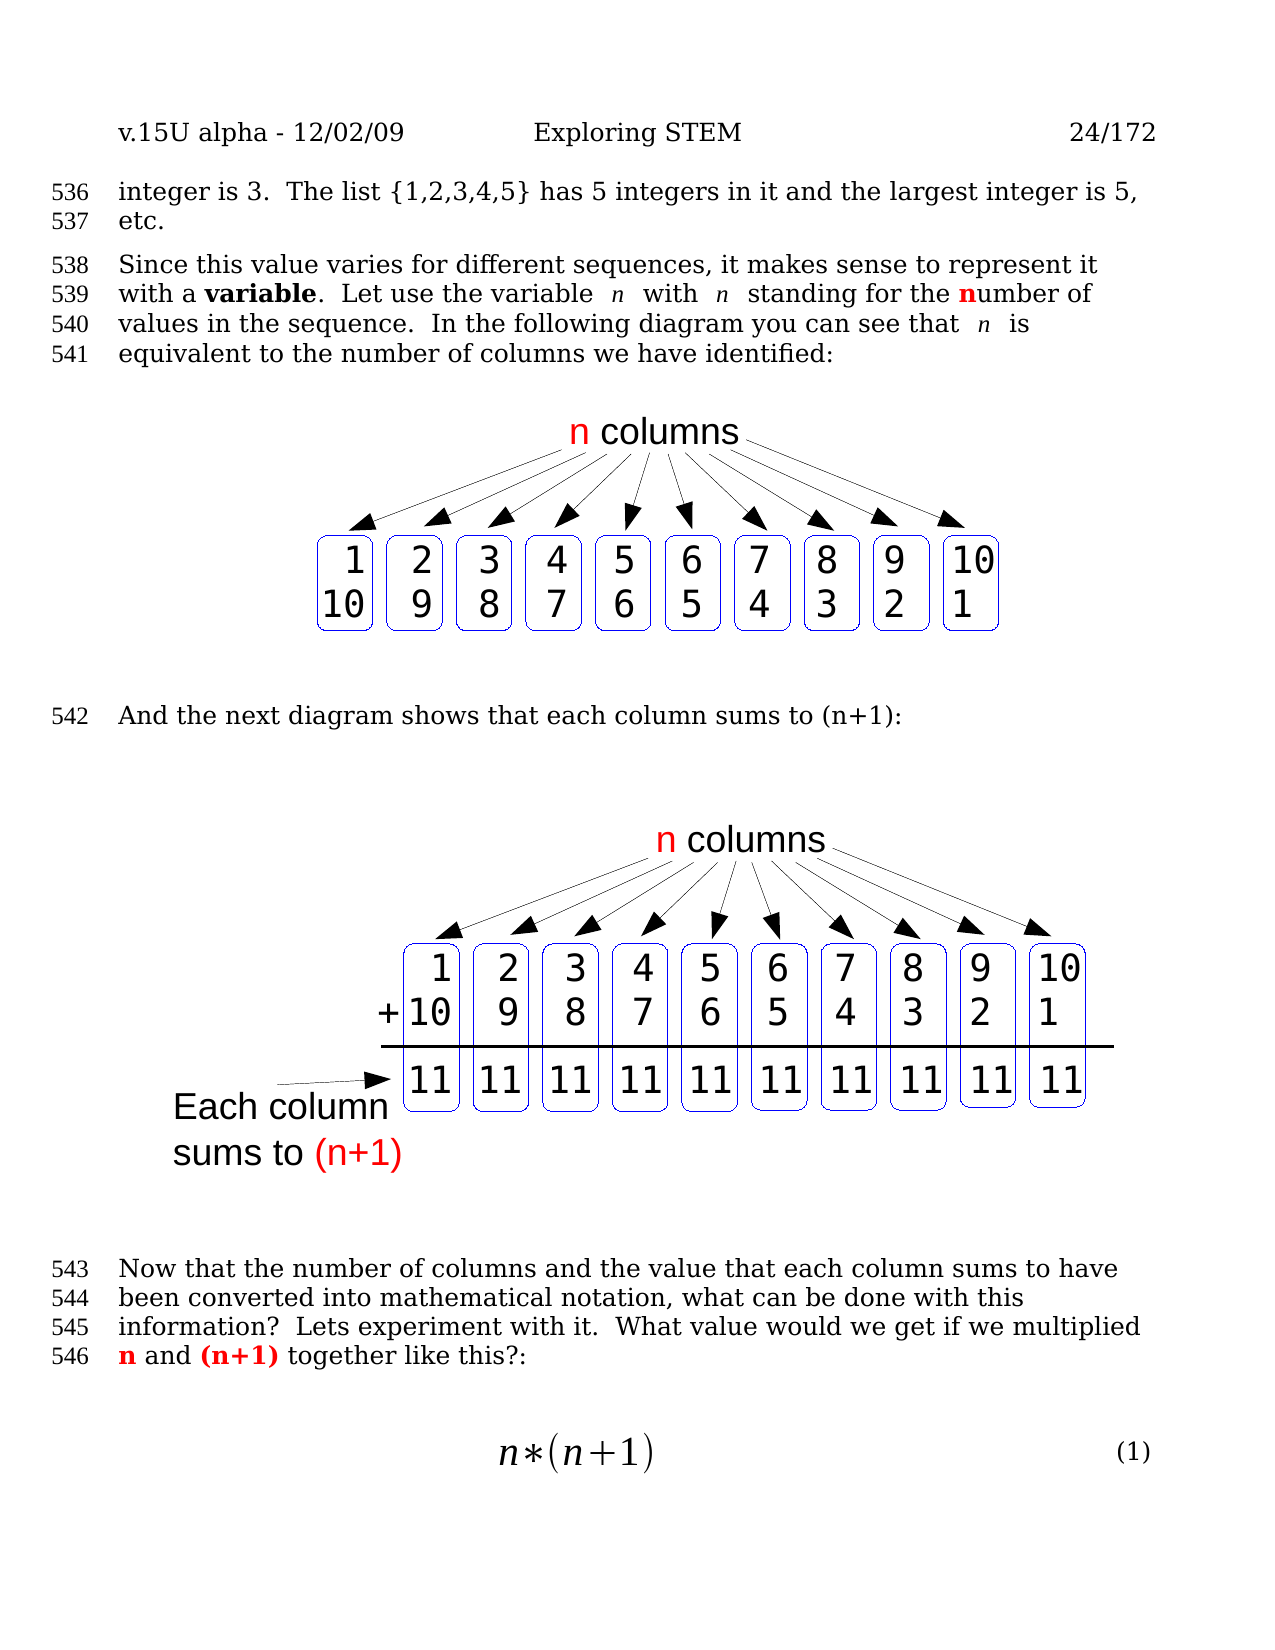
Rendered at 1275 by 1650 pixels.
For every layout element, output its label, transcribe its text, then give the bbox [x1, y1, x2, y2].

text Since this value varies for different sequences, it makes sense to represent it with a variable. Let use the variablewithstanding for the number of values in the sequence. In the following diagram you can see thatis equivalent to the number of columns we have identified: [118, 250, 1157, 368]
text And the next diagram shows that each column sums to (n+1): [118, 701, 1157, 731]
text Now that the number of columns and the value that each column sums to have been converted into mathematical notation, what can be done with this information? Lets experiment with it. What value would we get if we multiplied n and (n+1) together like this?: [118, 1254, 1157, 1371]
table_header [118, 1421, 1041, 1482]
text integer is 3. The list {1,2,3,4,5} has 5 integers in it and the largest integer is 5, etc. [118, 177, 1157, 235]
table_header (1) [1041, 1421, 1157, 1482]
